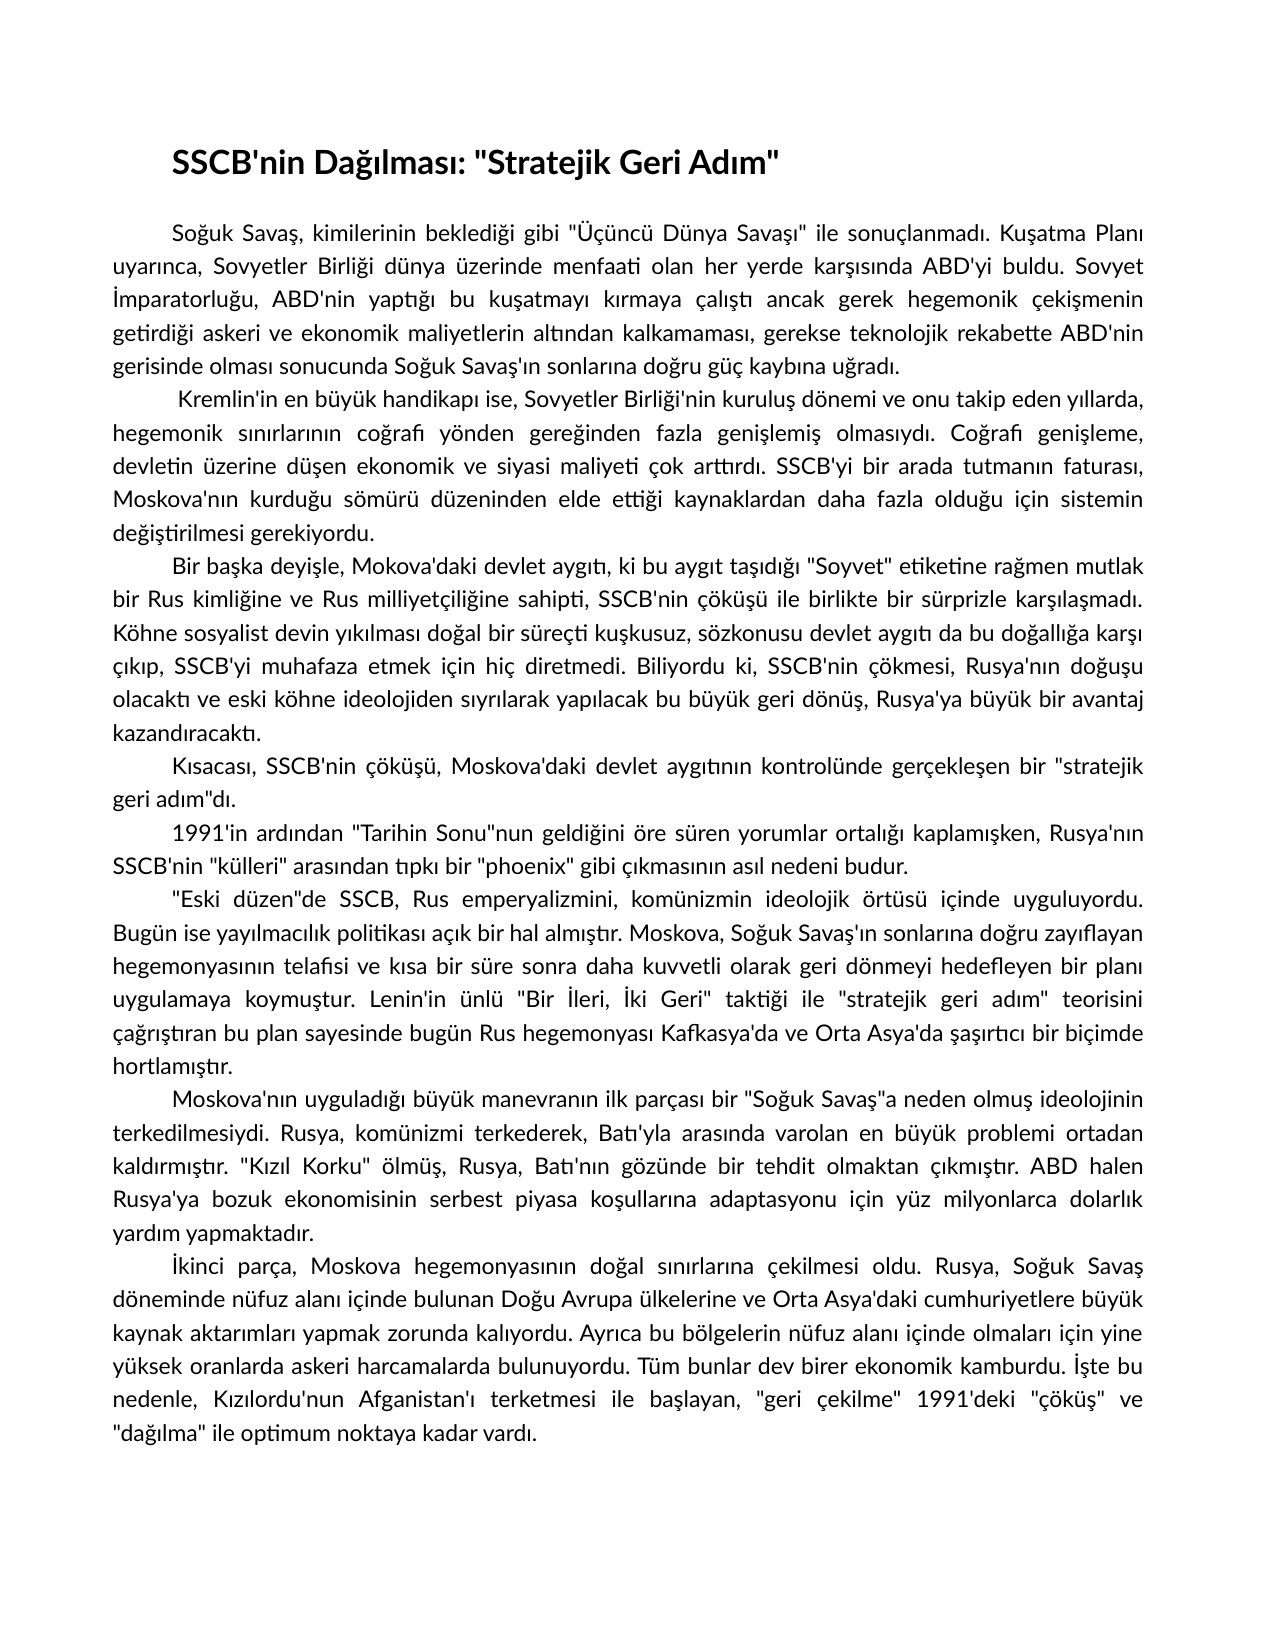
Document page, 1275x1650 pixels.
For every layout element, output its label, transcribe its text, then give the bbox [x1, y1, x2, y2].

text "Eski düzen"de SSCB, Rus emperyalizmini, komünizmin ideolojik örtüsü içinde uyguluyordu. Bugün ise yayılmacılık politikası açık bir hal almıştır. Moskova, Soğuk Savaş'ın sonlarına doğru zayıflayan hegemonyasının telafisi ve kısa bir süre sonra daha kuvvetli olarak geri dönmeyi hedefleyen bir planı uygulamaya koymuştur. Lenin'in ünlü "Bir İleri, İki Geri" taktiği ile "stratejik geri adım" teorisini çağrıştıran bu plan sayesinde bugün Rus hegemonyası Kafkasya'da ve Orta Asya'da şaşırtıcı bir biçimde hortlamıştır. [112, 881, 1145, 1081]
text Moskova'nın uyguladığı büyük manevranın ilk parçası bir "Soğuk Savaş"a neden olmuş ideolojinin terkedilmesiydi. Rusya, komünizmi terkederek, Batı'yla arasında varolan en büyük problemi ortadan kaldırmıştır. "Kızıl Korku" ölmüş, Rusya, Batı'nın gözünde bir tehdit olmaktan çıkmıştır. ABD halen Rusya'ya bozuk ekonomisinin serbest piyasa koşullarına adaptasyonu için yüz milyonlarca dolarlık yardım yapmaktadır. [112, 1081, 1145, 1248]
text Kremlin'in en büyük handikapı ise, Sovyetler Birliği'nin kuruluş dönemi ve onu takip eden yıllarda, hegemonik sınırlarının coğrafi yönden gereğinden fazla genişlemiş olmasıydı. Coğrafi genişleme, devletin üzerine düşen ekonomik ve siyasi maliyeti çok arttırdı. SSCB'yi bir arada tutmanın faturası, Moskova'nın kurduğu sömürü düzeninden elde ettiği kaynaklardan daha fazla olduğu için sistemin değiştirilmesi gerekiyordu. [112, 381, 1145, 548]
text 1991'in ardından "Tarihin Sonu"nun geldiğini öre süren yorumlar ortalığı kaplamışken, Rusya'nın SSCB'nin "külleri" arasından tıpkı bir "phoenix" gibi çıkmasının asıl nedeni budur. [112, 814, 1145, 881]
subtitle SSCB'nin Dağılması: "Stratejik Geri Adım" [112, 148, 1145, 181]
text Soğuk Savaş, kimilerinin beklediği gibi "Üçüncü Dünya Savaşı" ile sonuçlanmadı. Kuşatma Planı uyarınca, Sovyetler Birliği dünya üzerinde menfaati olan her yerde karşısında ABD'yi buldu. Sovyet İmparatorluğu, ABD'nin yaptığı bu kuşatmayı kırmaya çalıştı ancak gerek hegemonik çekişmenin getirdiği askeri ve ekonomik maliyetlerin altından kalkamaması, gerekse teknolojik rekabette ABD'nin gerisinde olması sonucunda Soğuk Savaş'ın sonlarına doğru güç kaybına uğradı. [112, 214, 1145, 381]
text İkinci parça, Moskova hegemonyasının doğal sınırlarına çekilmesi oldu. Rusya, Soğuk Savaş döneminde nüfuz alanı içinde bulunan Doğu Avrupa ülkelerine ve Orta Asya'daki cumhuriyetlere büyük kaynak aktarımları yapmak zorunda kalıyordu. Ayrıca bu bölgelerin nüfuz alanı içinde olmaları için yine yüksek oranlarda askeri harcamalarda bulunuyordu. Tüm bunlar dev birer ekonomik kamburdu. İşte bu nedenle, Kızılordu'nun Afganistan'ı terketmesi ile başlayan, "geri çekilme" 1991'deki "çöküş" ve "dağılma" ile optimum noktaya kadar vardı. [112, 1248, 1145, 1448]
text Kısacası, SSCB'nin çöküşü, Moskova'daki devlet aygıtının kontrolünde gerçekleşen bir "stratejik geri adım"dı. [112, 748, 1145, 814]
text Bir başka deyişle, Mokova'daki devlet aygıtı, ki bu aygıt taşıdığı "Soyvet" etiketine rağmen mutlak bir Rus kimliğine ve Rus milliyetçiliğine sahipti, SSCB'nin çöküşü ile birlikte bir sürprizle karşılaşmadı. Köhne sosyalist devin yıkılması doğal bir süreçti kuşkusuz, sözkonusu devlet aygıtı da bu doğallığa karşı çıkıp, SSCB'yi muhafaza etmek için hiç diretmedi. Biliyordu ki, SSCB'nin çökmesi, Rusya'nın doğuşu olacaktı ve eski köhne ideolojiden sıyrılarak yapılacak bu büyük geri dönüş, Rusya'ya büyük bir avantaj kazandıracaktı. [112, 548, 1145, 748]
